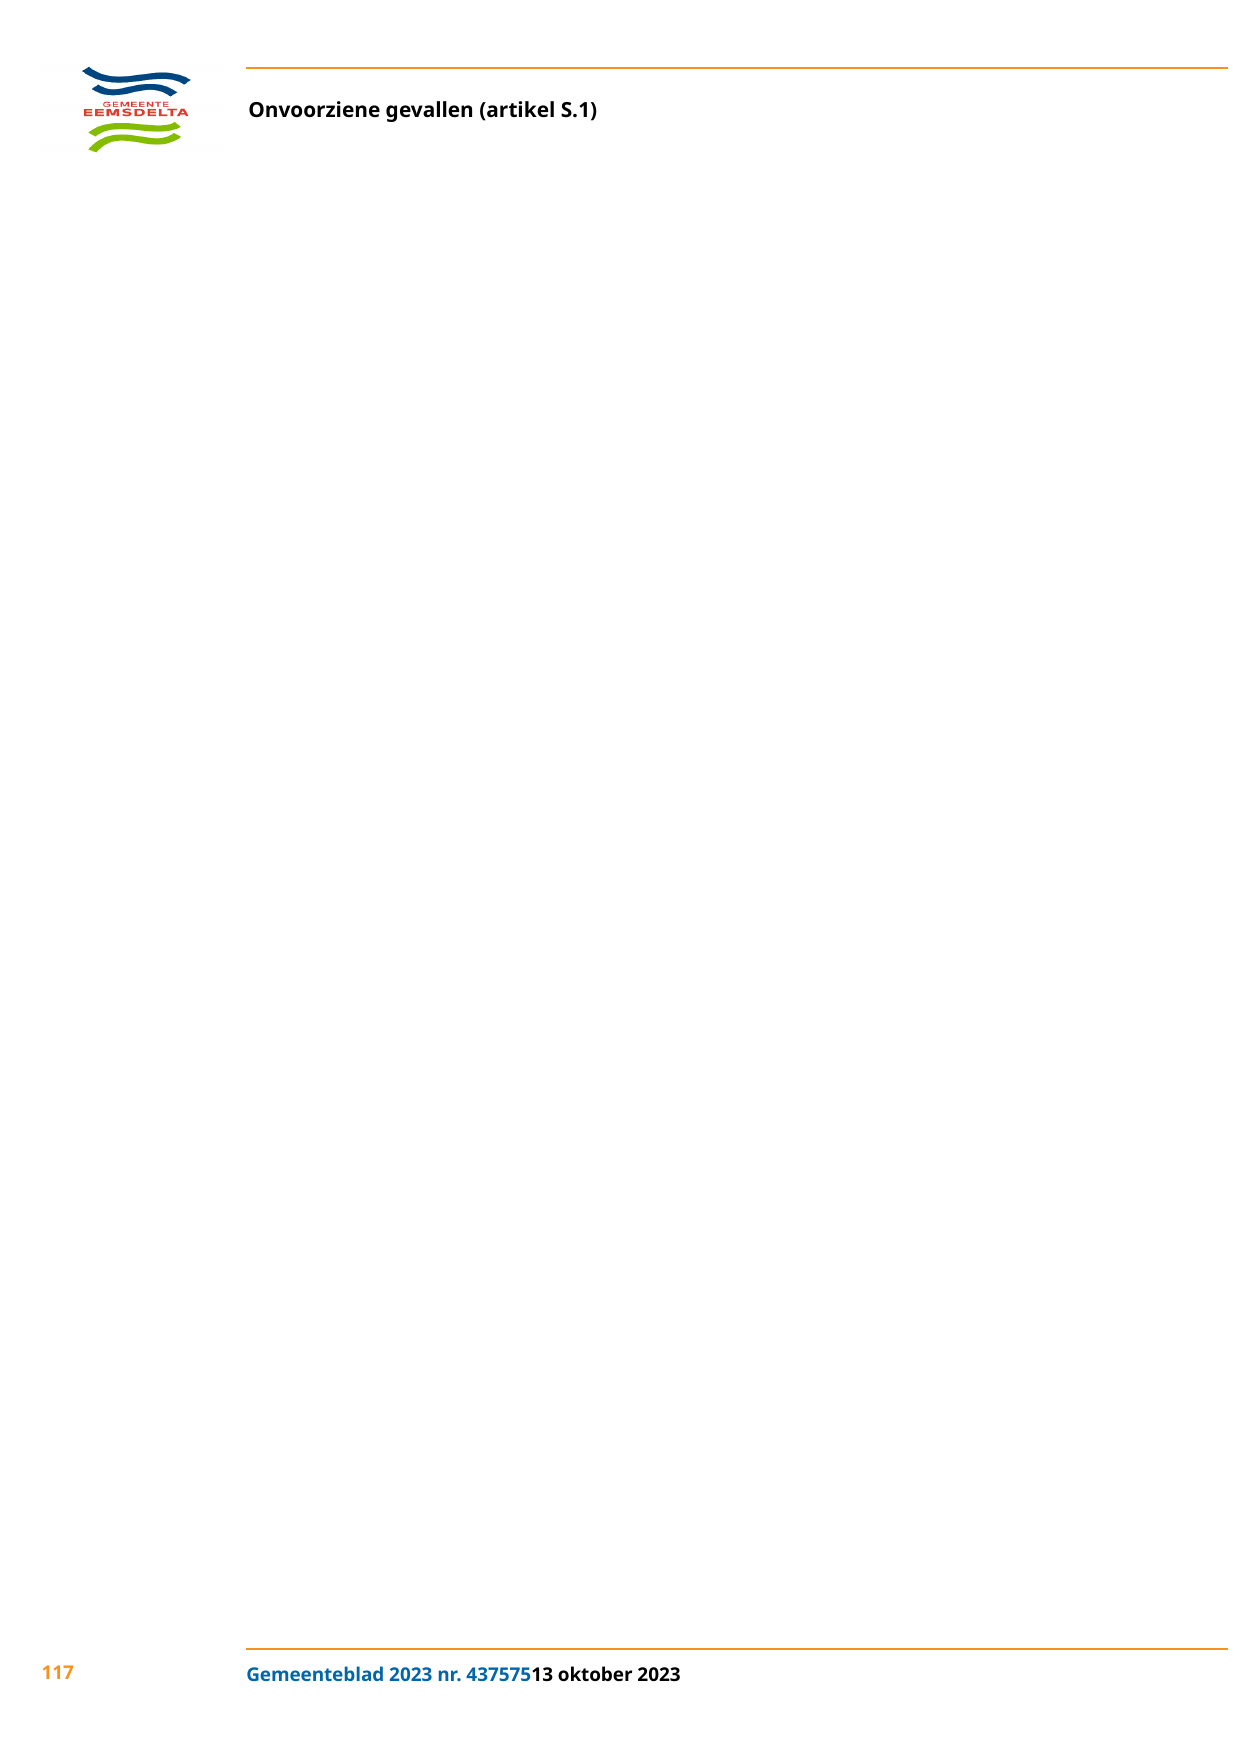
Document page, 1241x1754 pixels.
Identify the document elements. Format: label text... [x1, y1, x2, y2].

text Onvoorziene gevallen (artikel S.1) [248, 95, 1152, 123]
picture [41, 47, 231, 172]
